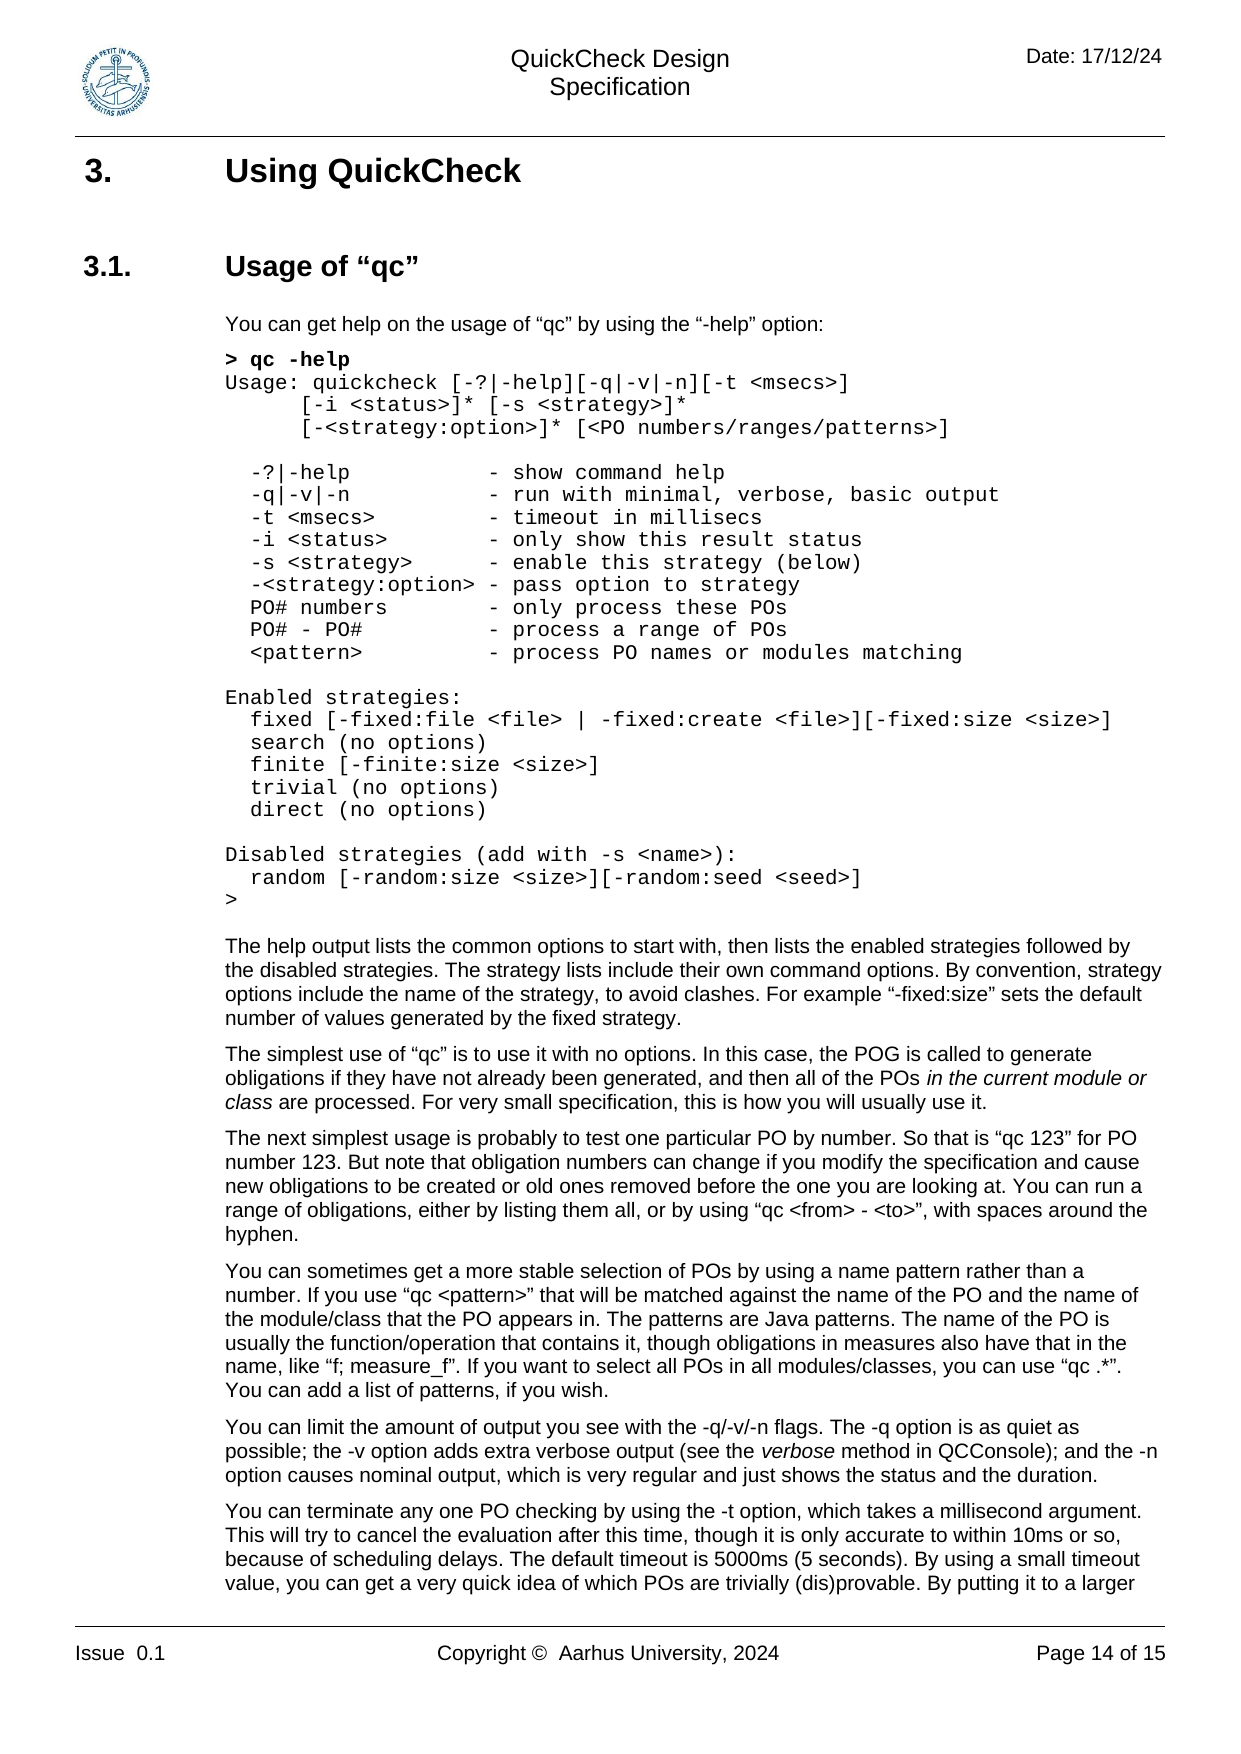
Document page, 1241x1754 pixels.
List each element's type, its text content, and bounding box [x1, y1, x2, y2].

text You can sometimes get a more stable selection of POs by using a name pattern rather than a number. If you use “qc <pattern>” that will be matched against the name of the PO and the name of the module/class that the PO appears in. The patterns are Java patterns. The name of the PO is usually the function/operation that contains it, though obligations in measures also have that in the name, like “f; measure_f”. If you want to select all POs in all modules/classes, you can use “qc .*”. You can add a list of patterns, if you wish. [225, 1259, 1165, 1403]
text finite [-finite:size <size>] [225, 754, 1165, 776]
subtitle Usage of “qc” [75, 250, 1165, 282]
text Usage: quickcheck [-?|-help][-q|-v|-n][-t <msecs>] [225, 371, 1165, 394]
text The next simplest usage is probably to test one particular PO by number. So that is “qc 123” for PO number 123. But note that obligation numbers can change if you modify the specification and cause new obligations to be created or old ones removed before the one you are looking at. You can run a range of obligations, either by listing them all, or by using “qc <from> - <to>”, with spaces around the hyphen. [225, 1127, 1165, 1246]
subtitle Using QuickCheck [75, 152, 1165, 190]
text > [225, 889, 1165, 911]
text -i <status> - only show this result status [225, 529, 1165, 551]
text random [-random:size <size>][-random:seed <seed>] [225, 866, 1165, 889]
text > qc -help [225, 349, 1165, 371]
text PO# - PO# - process a range of POs [225, 619, 1165, 641]
text [-<strategy:option>]* [<PO numbers/ranges/patterns>] [225, 416, 1165, 439]
text [-i <status>]* [-s <strategy>]* [225, 394, 1165, 416]
text direct (no options) [225, 799, 1165, 821]
text You can get help on the usage of “qc” by using the “-help” option: [225, 312, 1165, 336]
picture [78, 44, 153, 120]
text -q|-v|-n - run with minimal, verbose, basic output [225, 484, 1165, 506]
text search (no options) [225, 731, 1165, 754]
text trivial (no options) [225, 776, 1165, 799]
text You can terminate any one PO checking by using the -t option, which takes a millisecond argument. This will try to cancel the evaluation after this time, though it is only accurate to within 10ms or so, because of scheduling delays. The default timeout is 5000ms (5 seconds). By using a small timeout value, you can get a very quick idea of which POs are trivially (dis)provable. By putting it to a larger [225, 1499, 1165, 1595]
text The help output lists the common options to start with, then lists the enabled strategies followed by the disabled strategies. The strategy lists include their own command options. By convention, strategy options include the name of the strategy, to avoid clashes. For example “-fixed:size” sets the default number of values generated by the fixed strategy. [225, 934, 1165, 1030]
text You can limit the amount of output you see with the -q/-v/-n flags. The -q option is as quiet as possible; the -v option adds extra verbose output (see the verbose method in QCConsole); and the -n option causes nominal output, which is very regular and just shows the status and the duration. [225, 1415, 1165, 1487]
text fixed [-fixed:file <file> | -fixed:create <file>][-fixed:size <size>] [225, 709, 1165, 731]
text Enabled strategies: [225, 686, 1165, 709]
text Disabled strategies (add with -s <name>): [225, 844, 1165, 866]
text <pattern> - process PO names or modules matching [225, 641, 1165, 664]
text -t <msecs> - timeout in millisecs [225, 506, 1165, 529]
text -<strategy:option> - pass option to strategy [225, 574, 1165, 596]
text The simplest use of “qc” is to use it with no options. In this case, the POG is called to generate obligations if they have not already been generated, and then all of the POs in the current module or class are processed. For very small specification, this is how you will usually use it. [225, 1042, 1165, 1114]
text -?|-help - show command help [225, 461, 1165, 484]
text -s <strategy> - enable this strategy (below) [225, 551, 1165, 574]
text PO# numbers - only process these POs [225, 596, 1165, 619]
